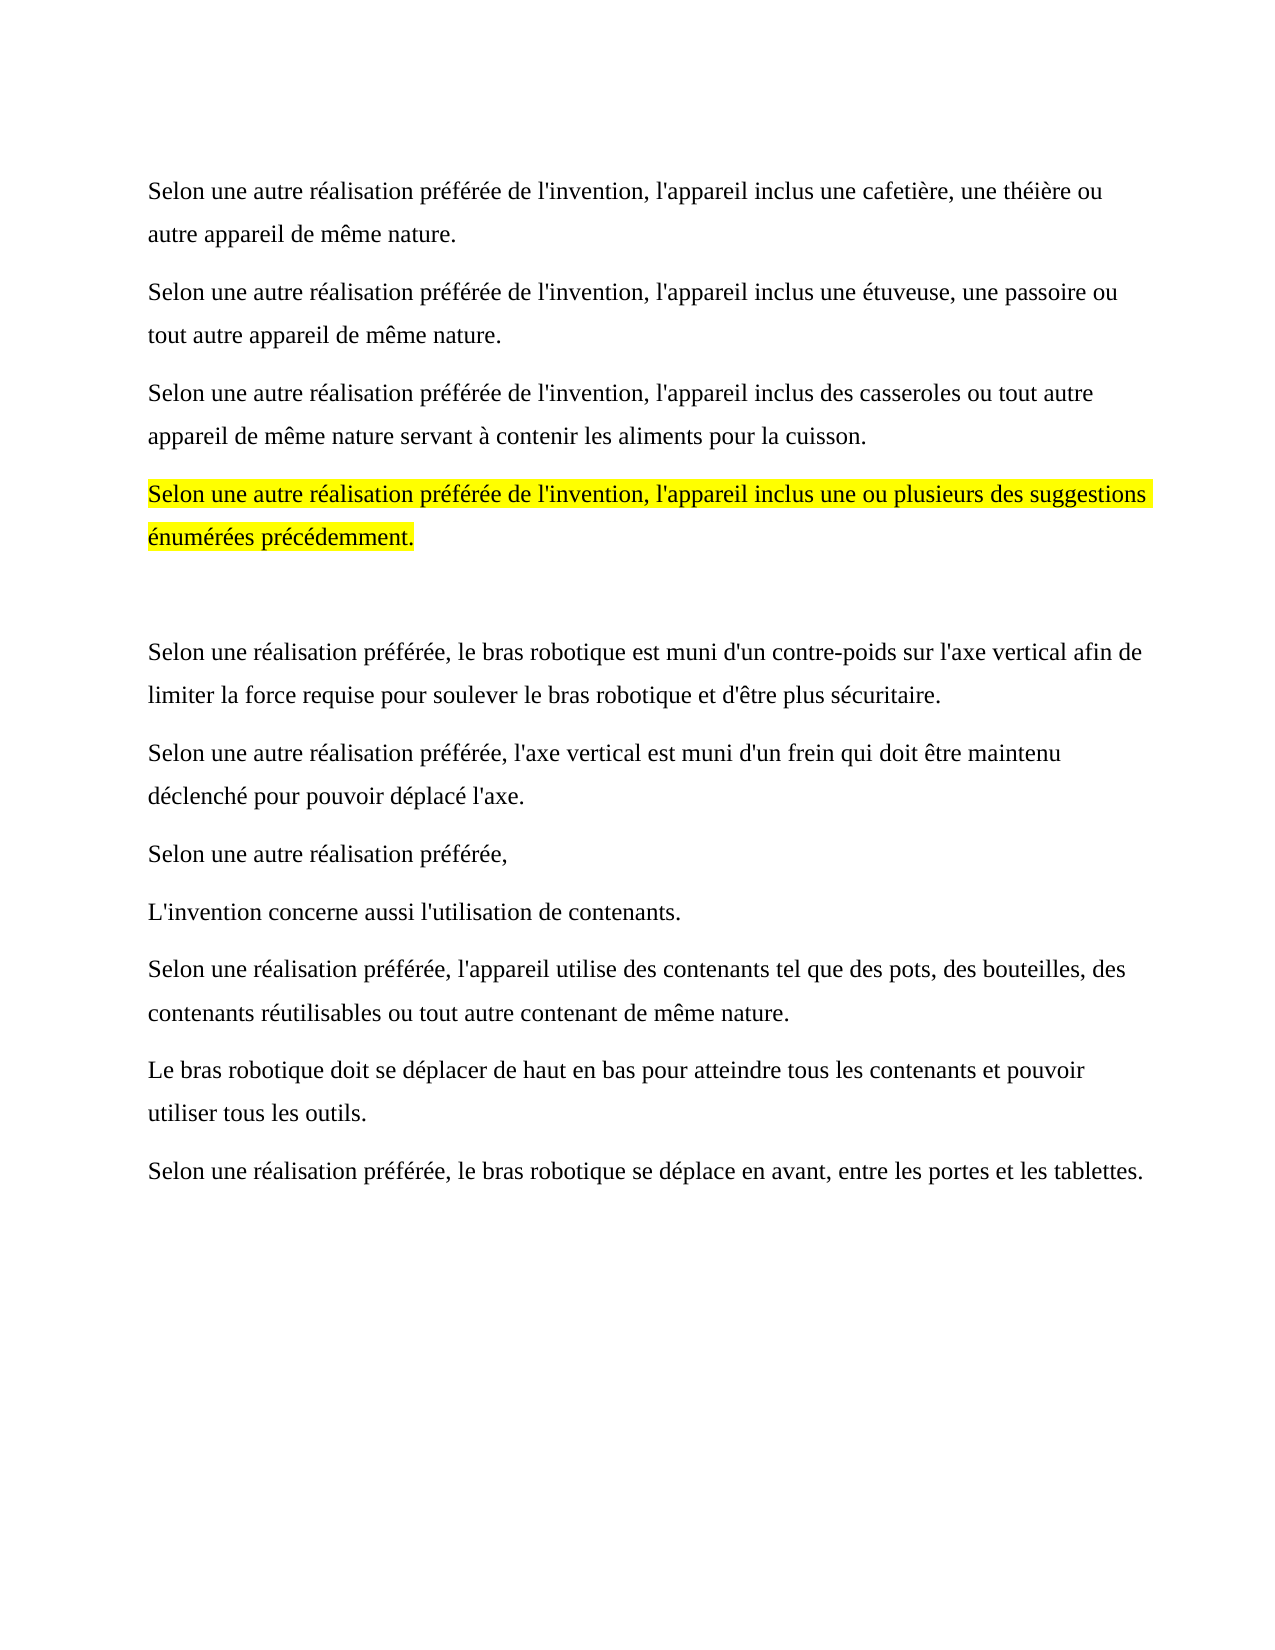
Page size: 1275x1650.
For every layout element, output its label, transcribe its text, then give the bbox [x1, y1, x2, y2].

text Le bras robotique doit se déplacer de haut en bas pour atteindre tous les contenants et pouvoir utiliser tous les outils. [148, 1055, 1157, 1127]
text Selon une autre réalisation préférée, [148, 839, 1157, 868]
text Selon une réalisation préférée, le bras robotique est muni d'un contre-poids sur l'axe vertical afin de limiter la force requise pour soulever le bras robotique et d'être plus sécuritaire. [148, 637, 1157, 709]
text L'invention concerne aussi l'utilisation de contenants. [148, 897, 1157, 926]
text Selon une réalisation préférée, l'appareil utilise des contenants tel que des pots, des bouteilles, des contenants réutilisables ou tout autre contenant de même nature. [148, 954, 1157, 1026]
text Selon une autre réalisation préférée de l'invention, l'appareil inclus une cafetière, une théière ou autre appareil de même nature. [148, 176, 1157, 248]
text Selon une autre réalisation préférée, l'axe vertical est muni d'un frein qui doit être maintenu déclenché pour pouvoir déplacé l'axe. [148, 738, 1157, 810]
text Selon une autre réalisation préférée de l'invention, l'appareil inclus une ou plusieurs des suggestions énumérées précédemment. [148, 479, 1157, 551]
text Selon une autre réalisation préférée de l'invention, l'appareil inclus une étuveuse, une passoire ou tout autre appareil de même nature. [148, 277, 1157, 349]
text Selon une réalisation préférée, le bras robotique se déplace en avant, entre les portes et les tablettes. [148, 1156, 1157, 1185]
text Selon une autre réalisation préférée de l'invention, l'appareil inclus des casseroles ou tout autre appareil de même nature servant à contenir les aliments pour la cuisson. [148, 378, 1157, 450]
